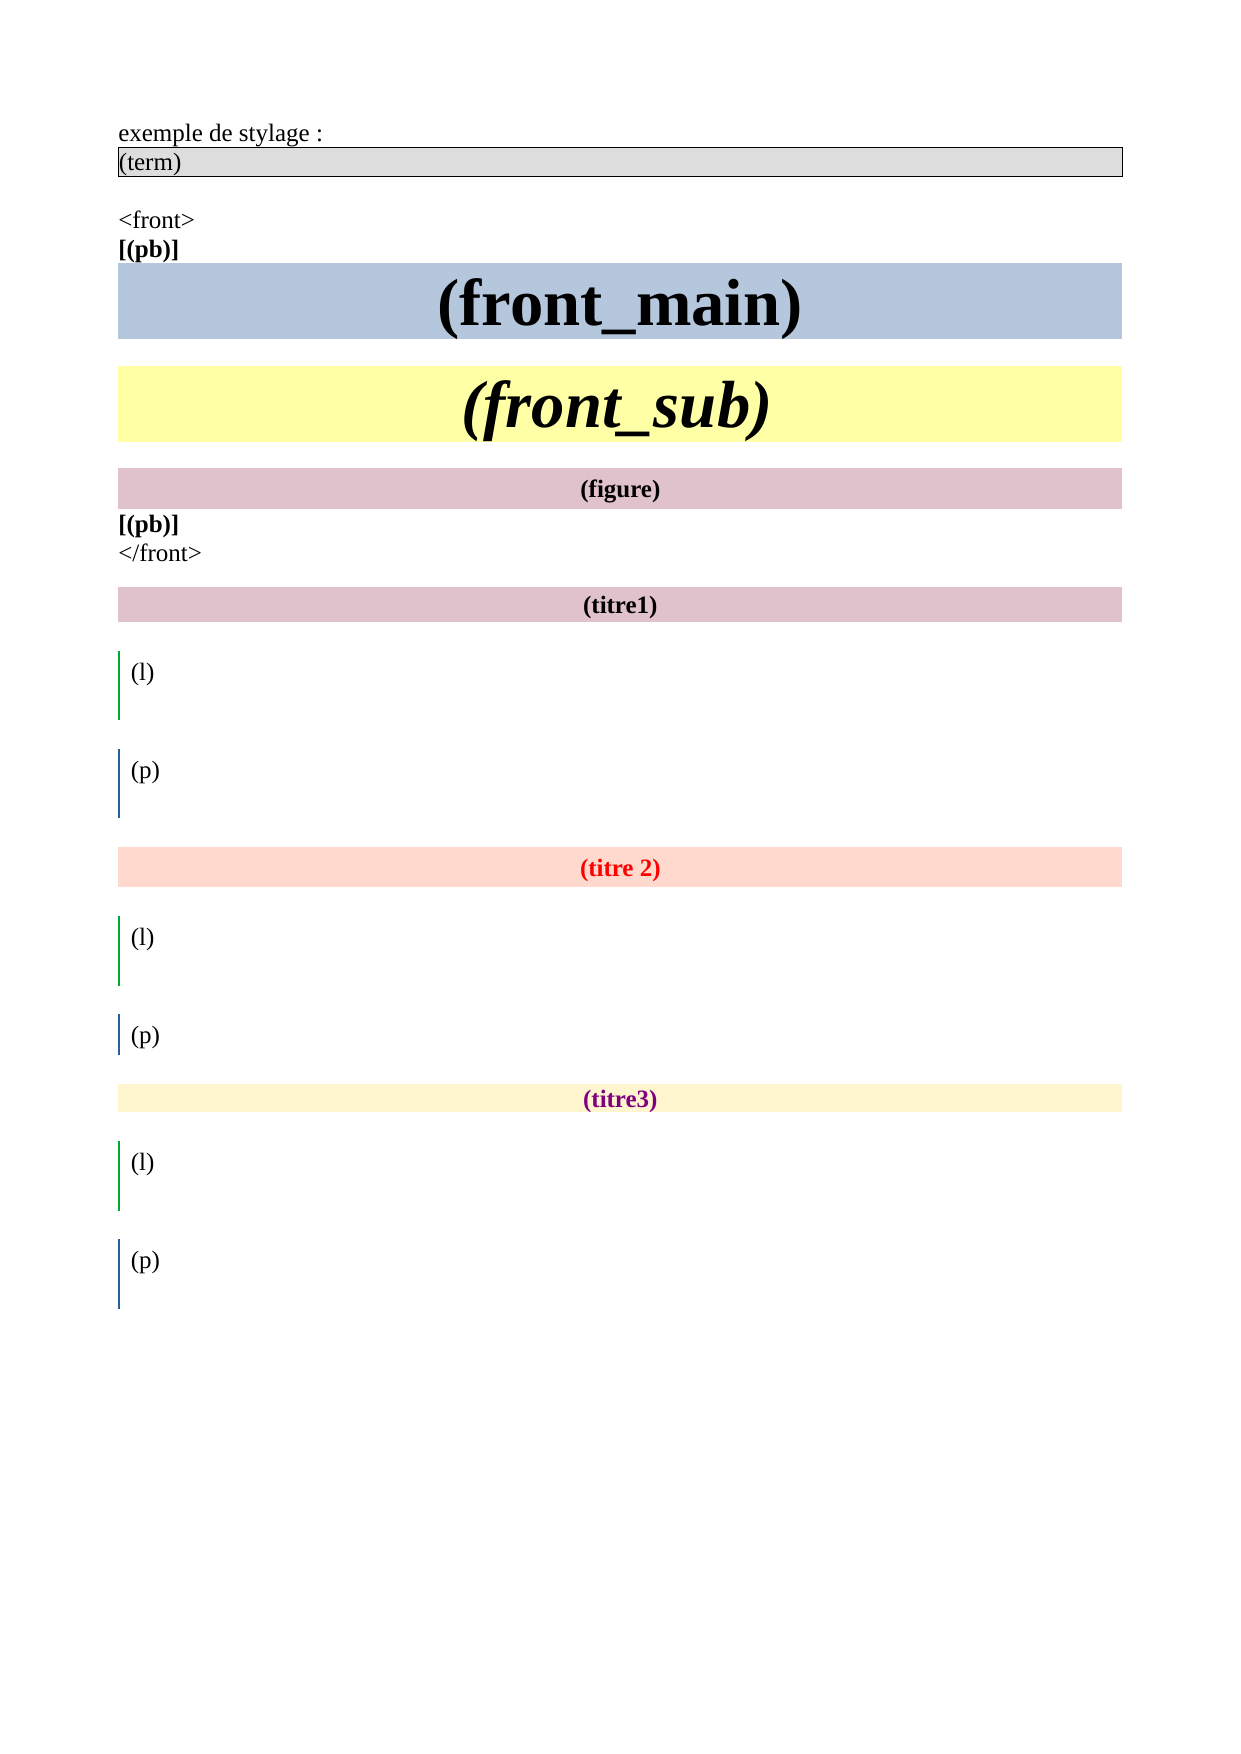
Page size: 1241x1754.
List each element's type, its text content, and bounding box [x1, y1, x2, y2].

text </front> [118, 538, 1122, 566]
text [(pb)] [118, 234, 1122, 263]
text (titre3) [118, 1084, 1122, 1112]
text (term) [119, 148, 1122, 176]
text (l) [120, 651, 1122, 685]
text (figure) [118, 468, 1122, 509]
text (p) [120, 749, 1122, 783]
text (p) [120, 1014, 1122, 1055]
text (front_main) [118, 263, 1122, 339]
text (l) [120, 916, 1122, 951]
text (titre1) [118, 587, 1122, 622]
text (front_sub) [118, 366, 1122, 442]
text <front> [118, 205, 1122, 234]
text exemple de stylage : [118, 118, 1122, 147]
text [(pb)] [118, 509, 1122, 538]
text (titre 2) [118, 847, 1122, 887]
text (l) [120, 1141, 1122, 1176]
text (p) [120, 1239, 1122, 1274]
